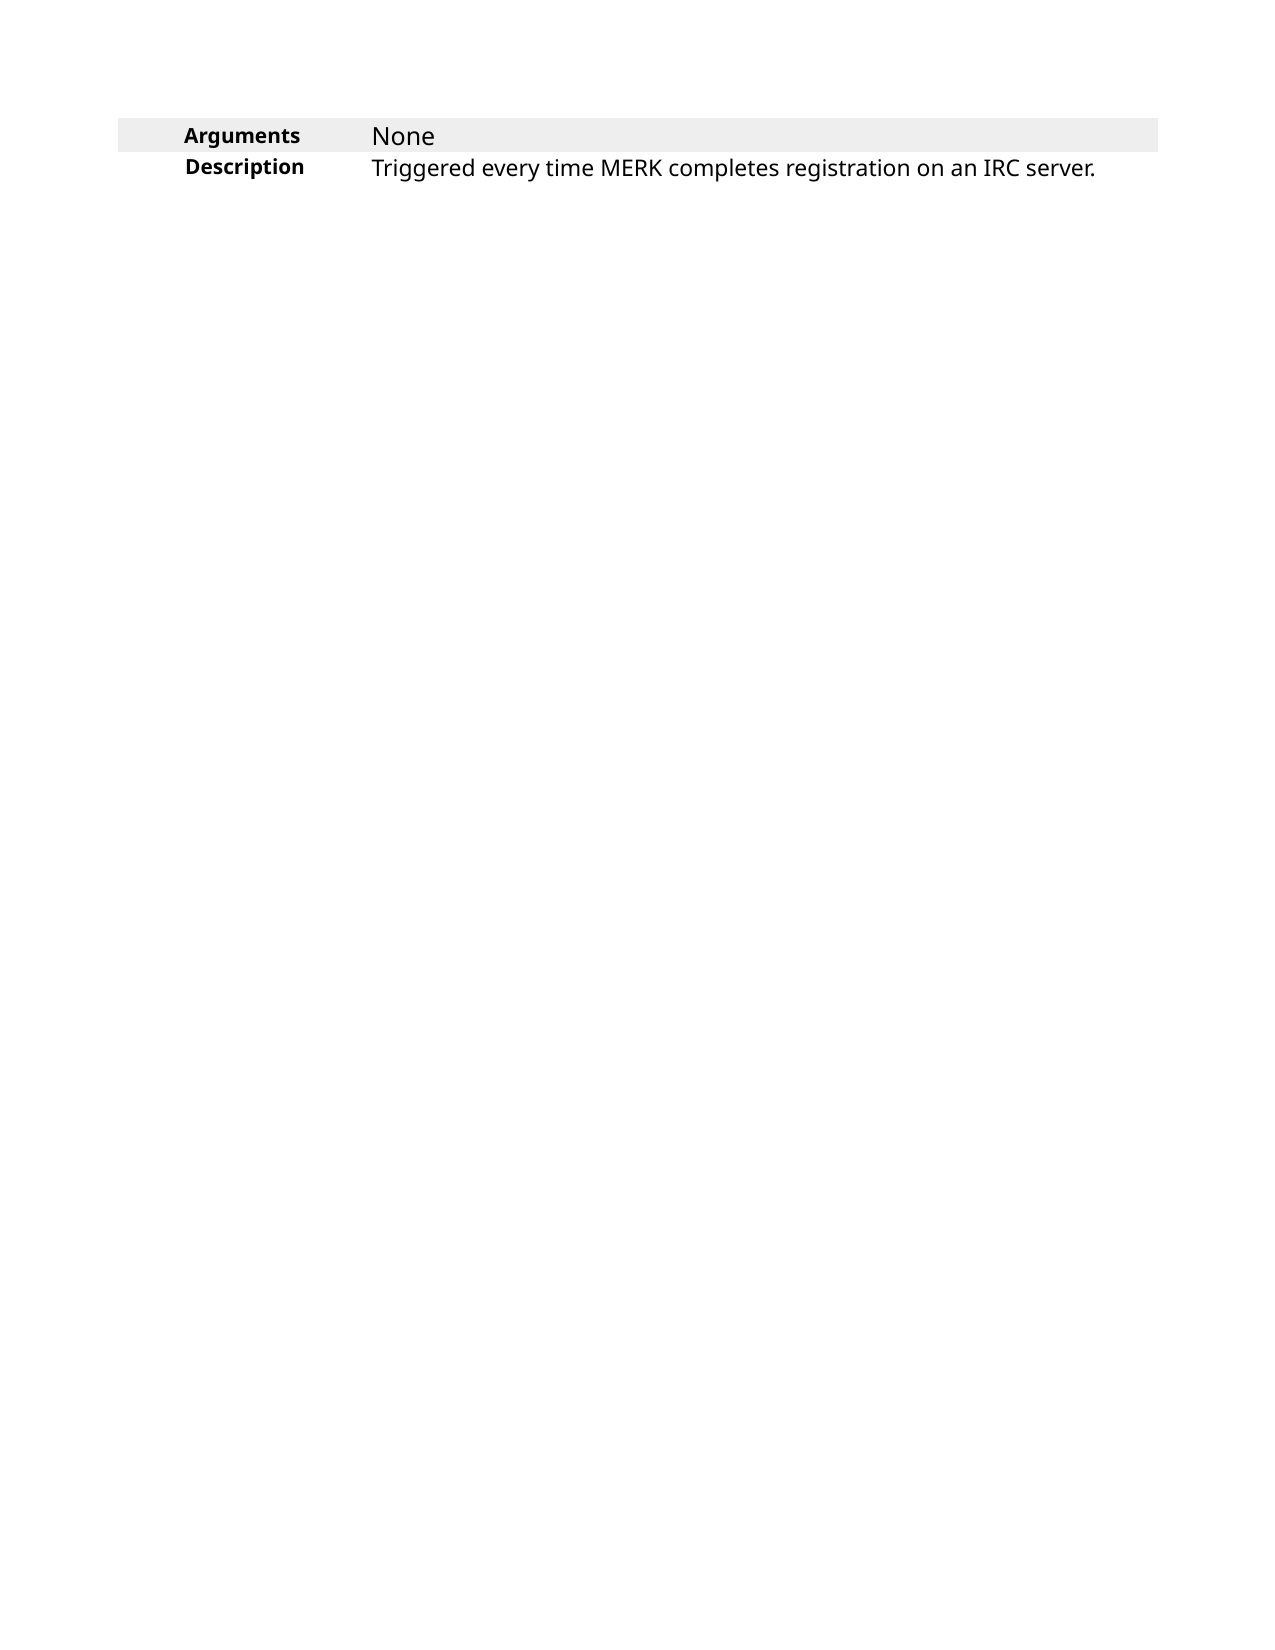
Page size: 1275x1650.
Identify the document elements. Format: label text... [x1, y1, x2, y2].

table_cell Triggered every time MERK completes registration on an IRC server. [371, 152, 1158, 183]
table_cell Arguments [118, 118, 371, 152]
table_cell Description [118, 152, 371, 183]
table_cell None [371, 118, 1158, 152]
